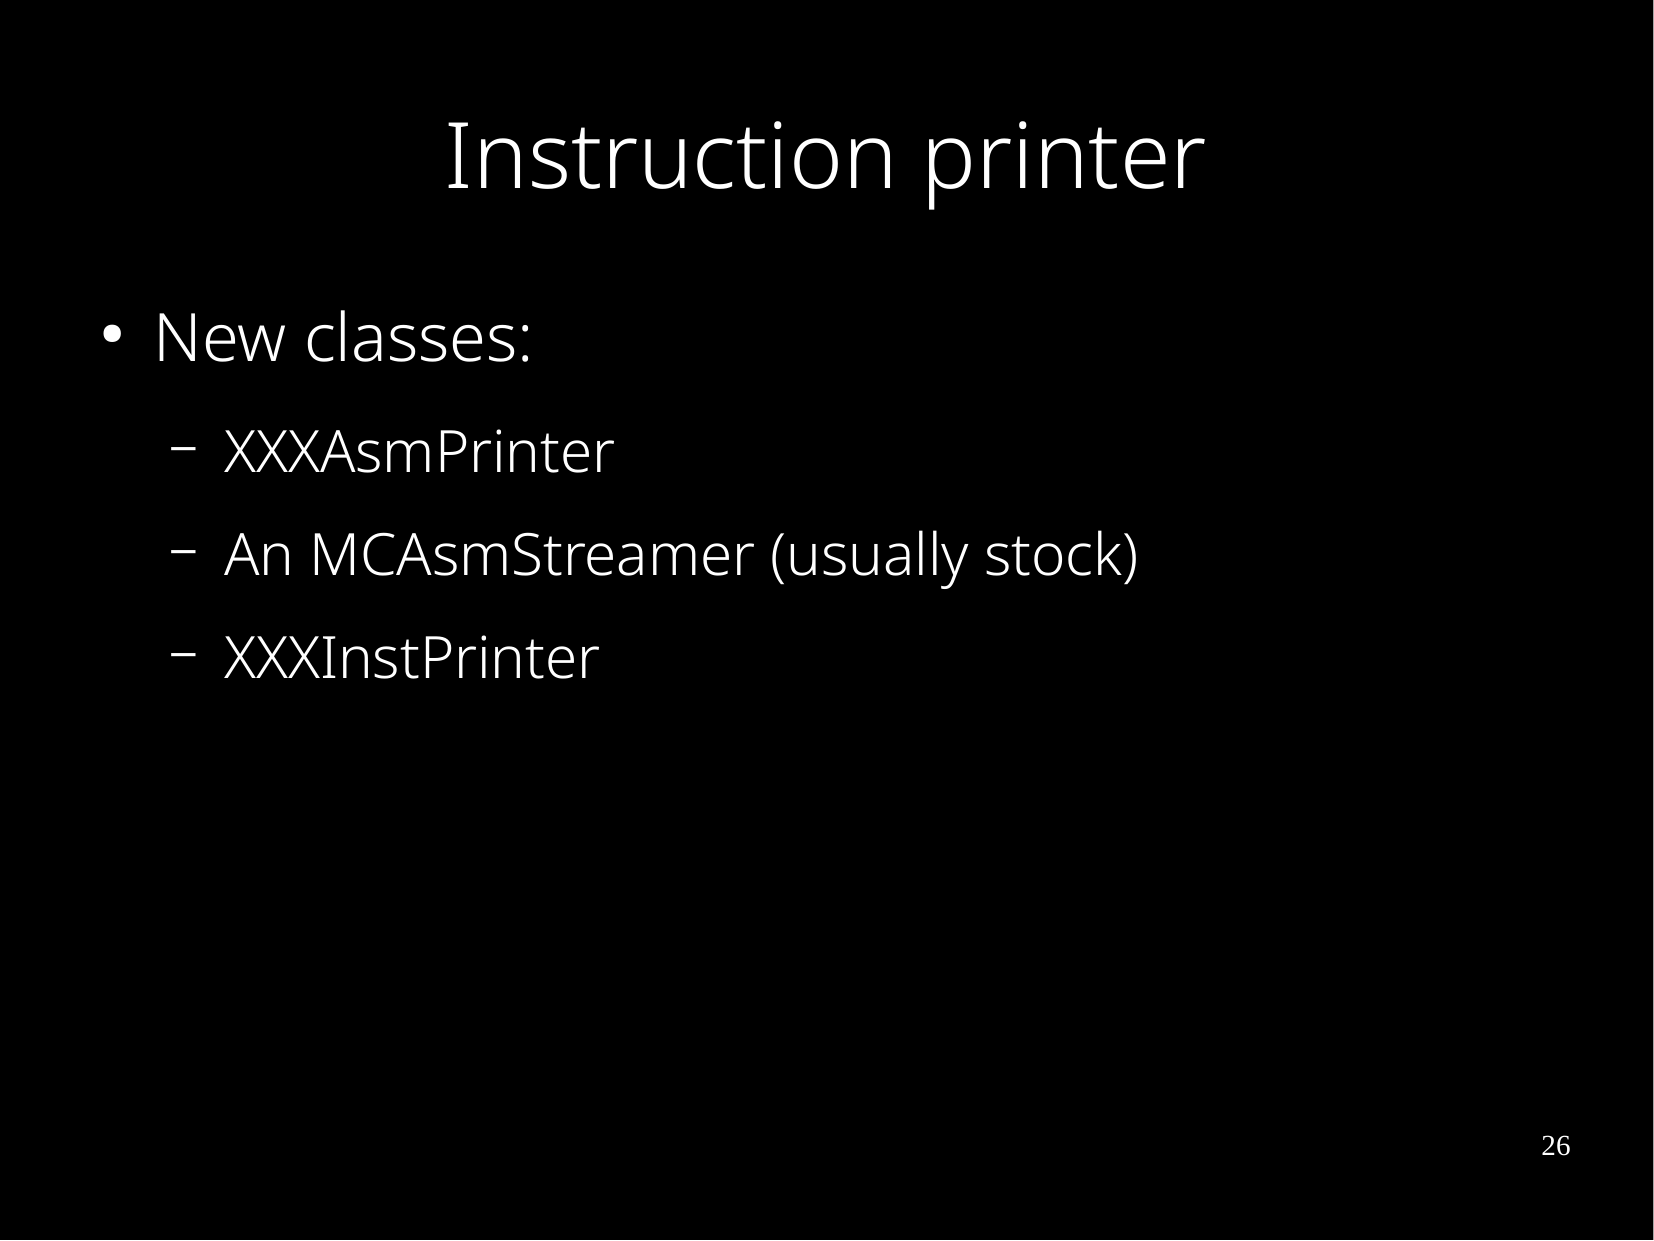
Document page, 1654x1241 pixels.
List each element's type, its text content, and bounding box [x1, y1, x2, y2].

list New classes: XXXAsmPrinter An MCAsmStreamer (usually stock) XXXInstPrinter [82, 290, 1571, 1010]
title Instruction printer [82, 49, 1571, 257]
